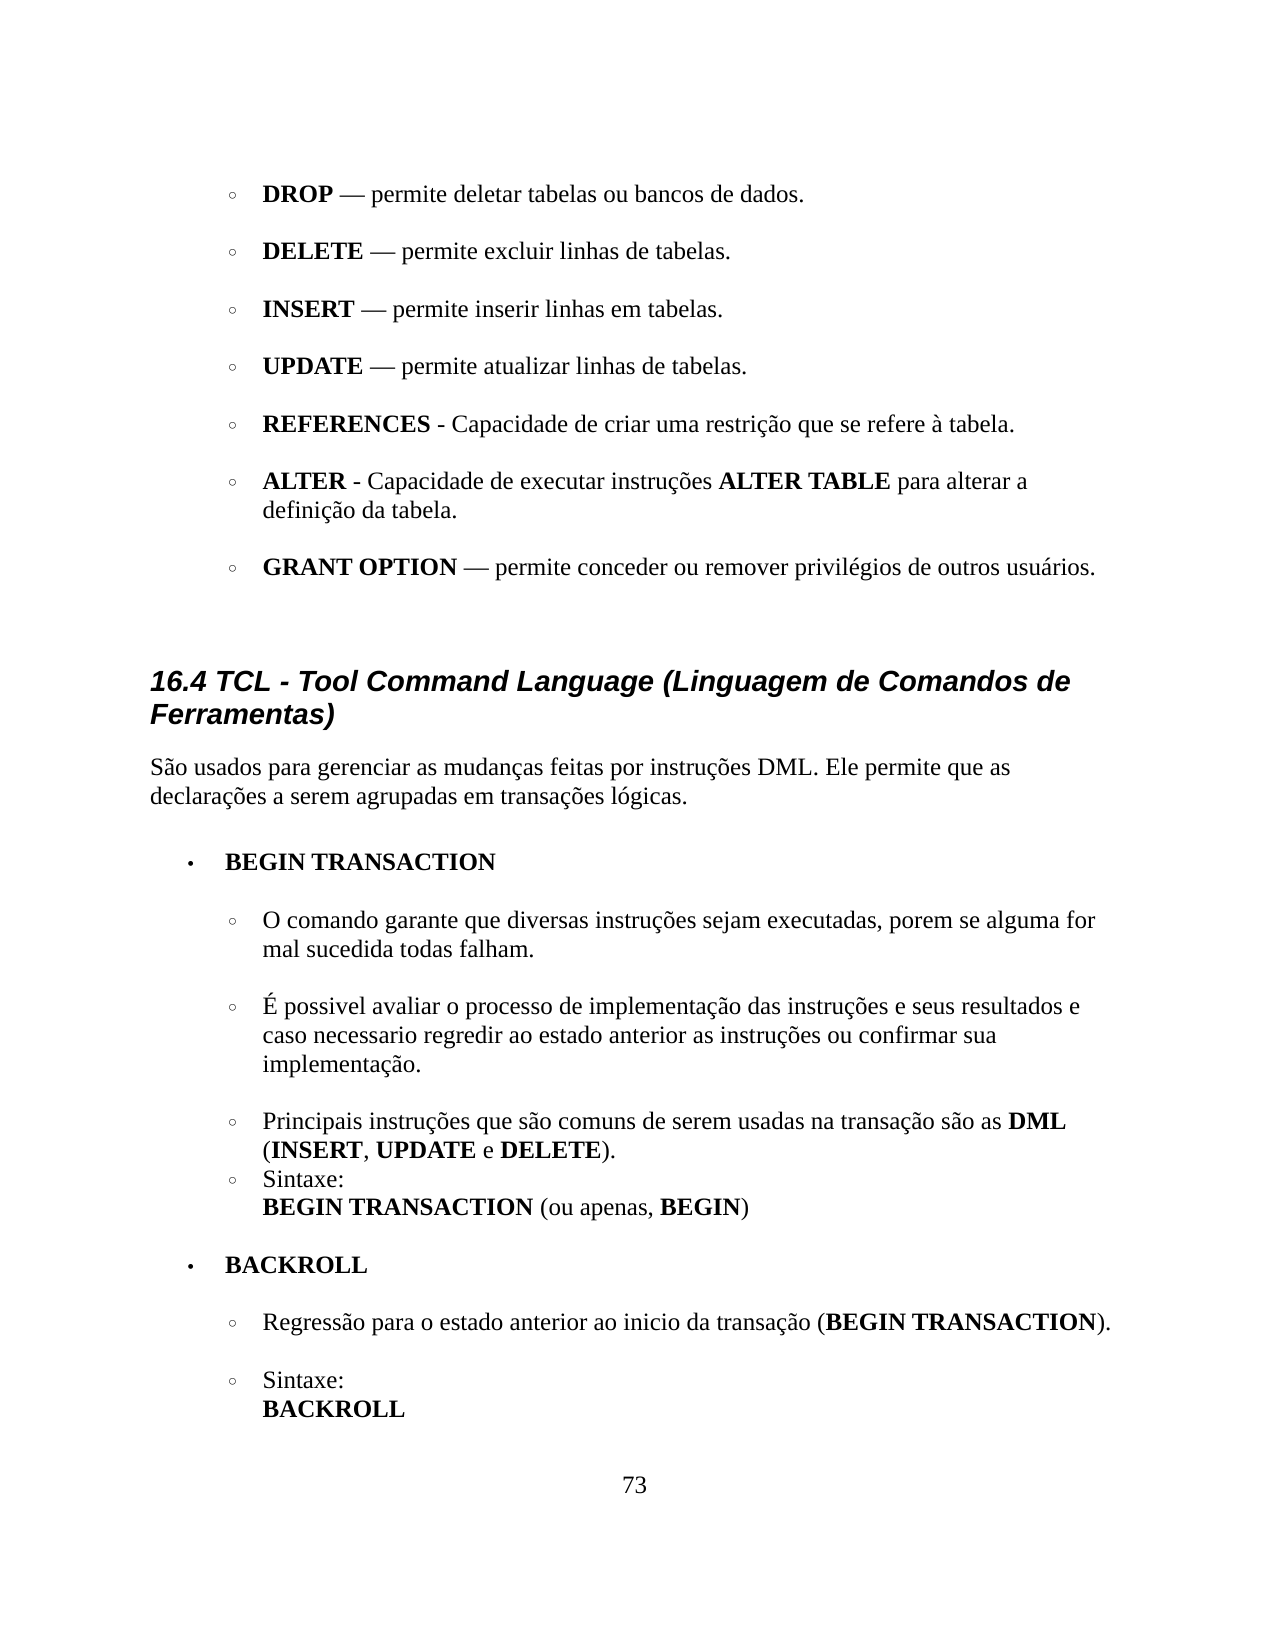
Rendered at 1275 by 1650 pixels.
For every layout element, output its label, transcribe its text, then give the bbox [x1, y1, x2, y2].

list UPDATE — permite atualizar linhas de tabelas. [225, 351, 1125, 409]
list BEGIN TRANSACTION [187, 847, 1125, 905]
list ALTER - Capacidade de executar instruções ALTER TABLE para alterar a definição da tabela. [225, 466, 1125, 552]
list DELETE — permite excluir linhas de tabelas. [225, 236, 1125, 294]
list DROP — permite deletar tabelas ou bancos de dados. [225, 179, 1125, 236]
list Sintaxe: BACKROLL GO [225, 1365, 1125, 1422]
list BACKROLL [187, 1250, 1125, 1307]
list Principais instruções que são comuns de serem usadas na transação são as DML (INSERT, UPDATE e DELETE). [225, 1106, 1125, 1164]
text São usados para gerenciar as mudanças feitas por instruções DML. Ele permite que as declarações a serem agrupadas em transações lógicas. [150, 752, 1125, 838]
list INSERT — permite inserir linhas em tabelas. [225, 294, 1125, 351]
list É possivel avaliar o processo de implementação das instruções e seus resultados e caso necessario regredir ao estado anterior as instruções ou confirmar sua implementação. [225, 991, 1125, 1106]
list [225, 150, 1125, 179]
list O comando garante que diversas instruções sejam executadas, porem se alguma for mal sucedida todas falham. [225, 905, 1125, 991]
subtitle 16.4 TCL - Tool Command Language (Linguagem de Comandos de Ferramentas) [150, 664, 1125, 731]
list Sintaxe: BEGIN TRANSACTION (ou apenas, BEGIN) [225, 1164, 1125, 1250]
list GRANT OPTION — permite conceder ou remover privilégios de outros usuários. [225, 552, 1125, 610]
list Regressão para o estado anterior ao inicio da transação (BEGIN TRANSACTION). [225, 1307, 1125, 1365]
list REFERENCES - Capacidade de criar uma restrição que se refere à tabela. [225, 409, 1125, 466]
